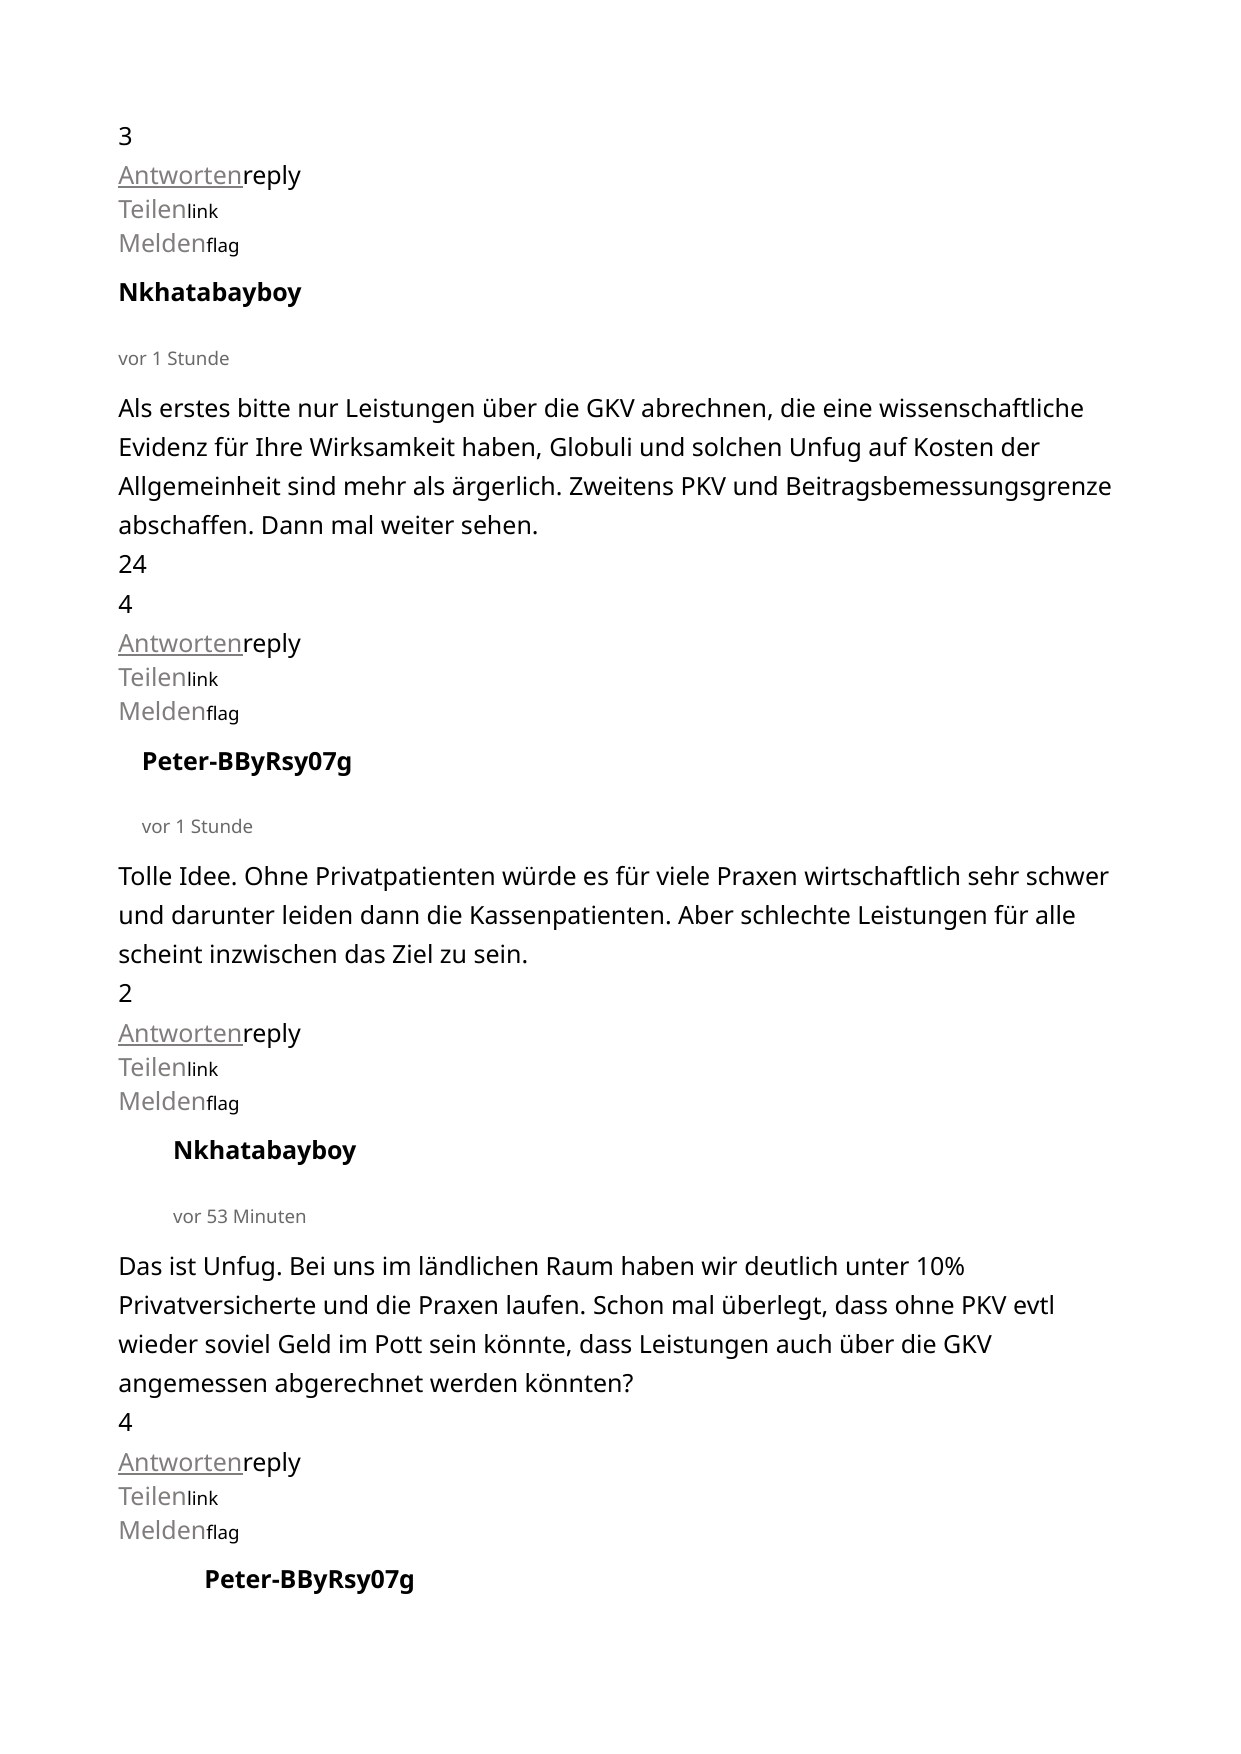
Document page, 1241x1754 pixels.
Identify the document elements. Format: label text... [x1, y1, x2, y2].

text 24 [118, 547, 1122, 581]
text vor 1 Stunde [118, 346, 1117, 371]
text Meldenflag [118, 693, 1122, 728]
text Das ist Unfug. Bei uns im ländlichen Raum haben wir deutlich unter 10% Privatversicherte und die Praxen laufen. Schon mal überlegt, dass ohne PKV evtl wieder soviel Geld im Pott sein könnte, dass Leistungen auch über die GKV angemessen abgerechnet werden könnten? [118, 1248, 1122, 1400]
text 3 [118, 118, 1122, 152]
text Antwortenreply [118, 1015, 1122, 1049]
text 4 [118, 1405, 1122, 1439]
text Peter-BByRsy07g [142, 743, 1114, 777]
text Tolle Idee. Ohne Privatpatienten würde es für viele Praxen wirtschaftlich sehr schwer und darunter leiden dann die Kassenpatienten. Aber schlechte Leistungen für alle scheint inzwischen das Ziel zu sein. [118, 858, 1122, 971]
text Teilenlink [118, 1049, 1122, 1083]
text Nkhatabayboy [118, 275, 1114, 309]
text Antwortenreply [118, 157, 1122, 191]
text Teilenlink [118, 1478, 1122, 1512]
text Meldenflag [118, 1512, 1122, 1546]
text Antwortenreply [118, 1444, 1122, 1478]
text Meldenflag [118, 225, 1122, 259]
text Antwortenreply [118, 625, 1122, 659]
text Peter-BByRsy07g [204, 1562, 1114, 1596]
text vor 1 Stunde [142, 814, 1117, 839]
text Meldenflag [118, 1083, 1122, 1117]
text vor 53 Minuten [173, 1203, 1117, 1229]
text 2 [118, 976, 1122, 1010]
text 4 [118, 586, 1122, 620]
text Teilenlink [118, 659, 1122, 693]
text Teilenlink [118, 191, 1122, 225]
text Nkhatabayboy [173, 1133, 1114, 1167]
text Als erstes bitte nur Leistungen über die GKV abrechnen, die eine wissenschaftliche Evidenz für Ihre Wirksamkeit haben, Globuli und solchen Unfug auf Kosten der Allgemeinheit sind mehr als ärgerlich. Zweitens PKV und Beitragsbemessungsgrenze abschaffen. Dann mal weiter sehen. [118, 390, 1122, 542]
